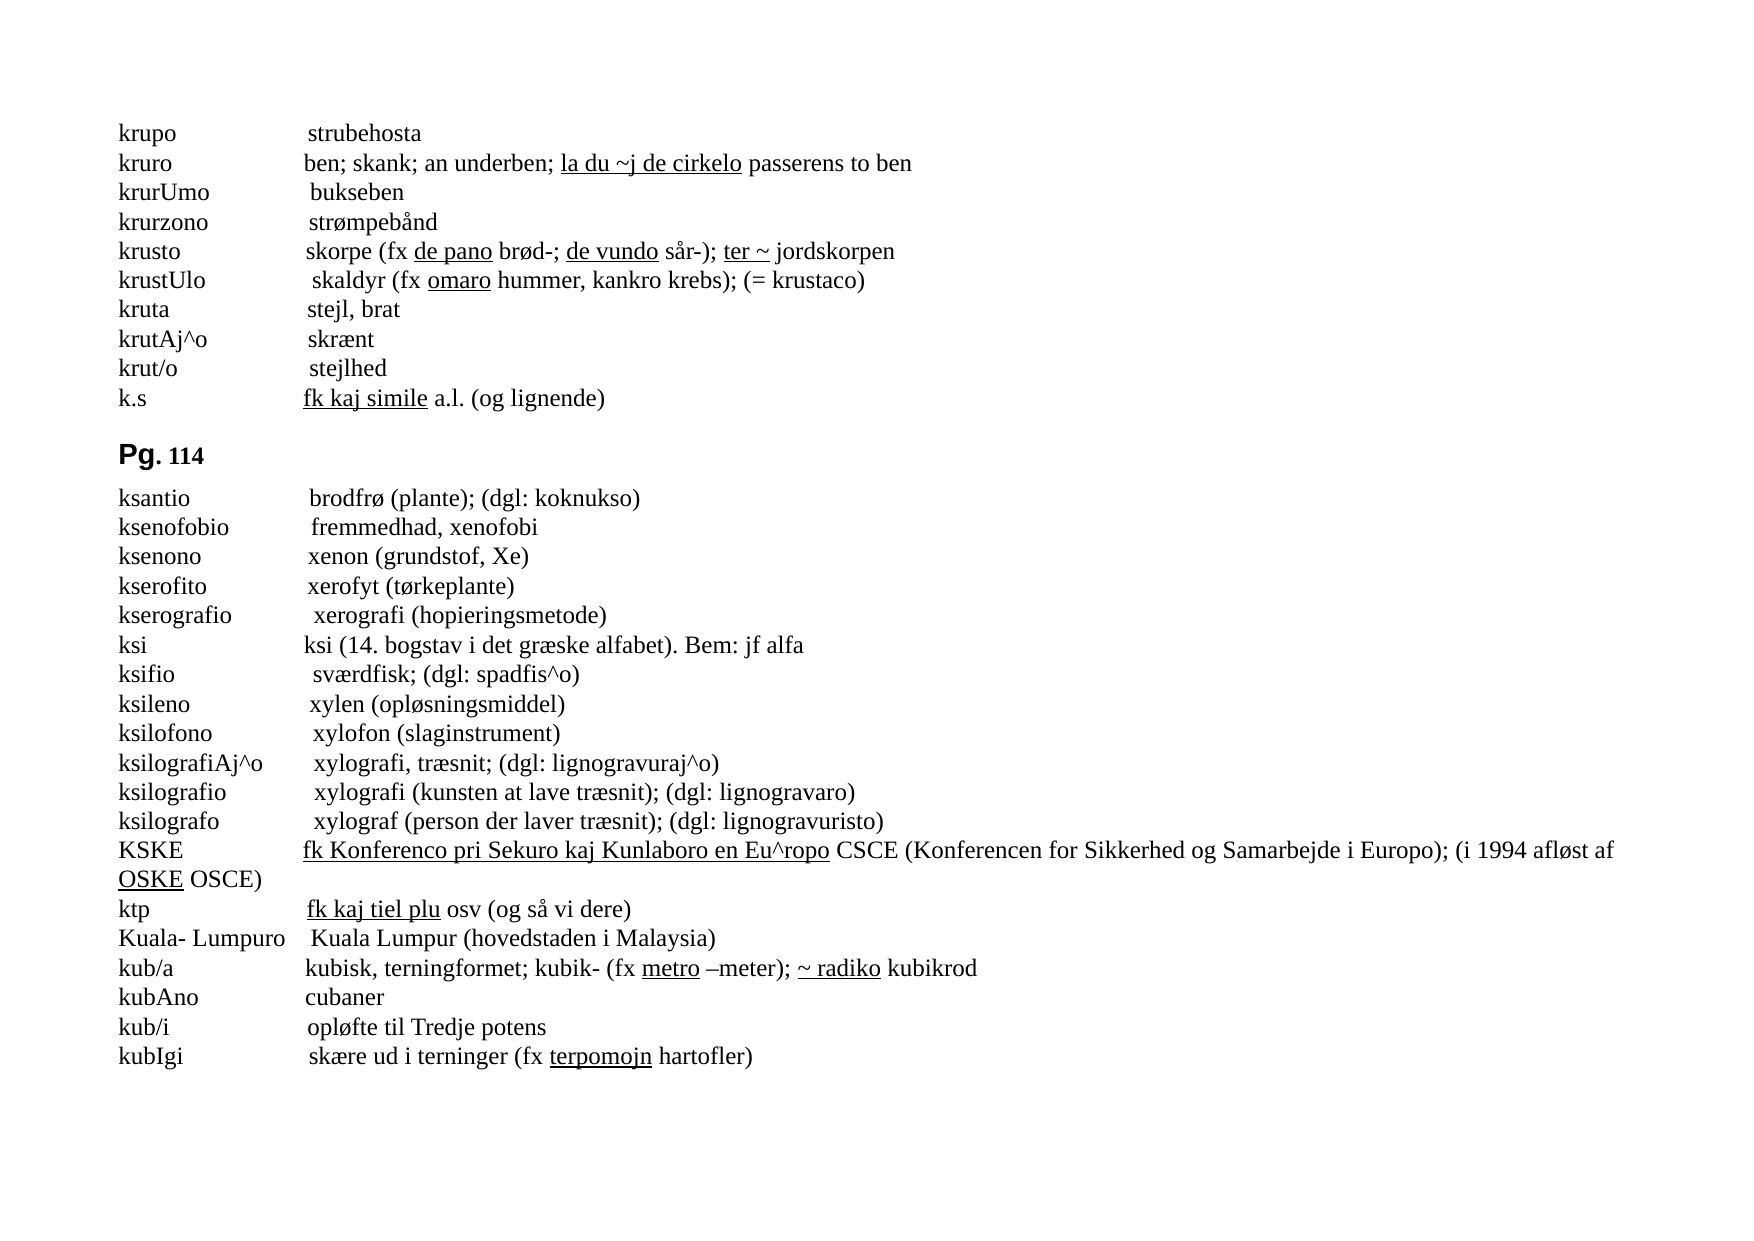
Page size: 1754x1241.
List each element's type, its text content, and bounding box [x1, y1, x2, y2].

text ksilofono xylofon (slaginstrument) [118, 718, 1636, 748]
subtitle Pg. 114 [118, 437, 1636, 471]
text ksenono xenon (grundstof, Xe) [118, 541, 1636, 571]
text kserofito xerofyt (tørkeplante) [118, 571, 1636, 600]
text ksilografio xylografi (kunsten at lave træsnit); (dgl: lignogravaro) [118, 777, 1636, 806]
text krurUmo bukseben [118, 177, 1636, 207]
text krut/o stejlhed [118, 353, 1636, 383]
text ksilografiAj^o xylografi, træsnit; (dgl: lignogravuraj^o) [118, 748, 1636, 777]
text ksantio brodfrø (plante); (dgl: koknukso) [118, 483, 1636, 512]
text ksilografo xylograf (person der laver træsnit); (dgl: lignogravuristo) [118, 806, 1636, 836]
text KSKE fk Konferenco pri Sekuro kaj Kunlaboro en Eu^ropo CSCE (Konferencen for Sikkerhed og Samarbejde i Europo); (i 1994 afløst af OSKE OSCE) [118, 836, 1636, 894]
text krupo strubehosta [118, 118, 1636, 148]
text kub/a kubisk, terningformet; kubik- (fx metro –meter); ~ radiko kubikrod [118, 953, 1636, 982]
text kserografio xerografi (hopieringsmetode) [118, 600, 1636, 630]
text krustUlo skaldyr (fx omaro hummer, kankro krebs); (= krustaco) [118, 265, 1636, 294]
text Kuala- Lumpuro Kuala Lumpur (hovedstaden i Malaysia) [118, 923, 1636, 953]
text kubIgi skære ud i terninger (fx terpomojn hartofler) [118, 1041, 1636, 1071]
text ksenofobio fremmedhad, xenofobi [118, 512, 1636, 541]
text kubAno cubaner [118, 982, 1636, 1012]
text krusto skorpe (fx de pano brød-; de vundo sår-); ter ~ jordskorpen [118, 236, 1636, 265]
text kruro ben; skank; an underben; la du ~j de cirkelo passerens to ben [118, 148, 1636, 177]
text ksi ksi (14. bogstav i det græske alfabet). Bem: jf alfa [118, 630, 1636, 659]
text ksifio sværdfisk; (dgl: spadfis^o) [118, 659, 1636, 689]
text krutAj^o skrænt [118, 324, 1636, 353]
text kruta stejl, brat [118, 294, 1636, 324]
text kub/i opløfte til Tredje potens [118, 1012, 1636, 1041]
text ksileno xylen (opløsningsmiddel) [118, 689, 1636, 718]
text k.s fk kaj simile a.l. (og lignende) [118, 383, 1636, 412]
text ktp fk kaj tiel plu osv (og så vi dere) [118, 894, 1636, 923]
text krurzono strømpebånd [118, 207, 1636, 236]
